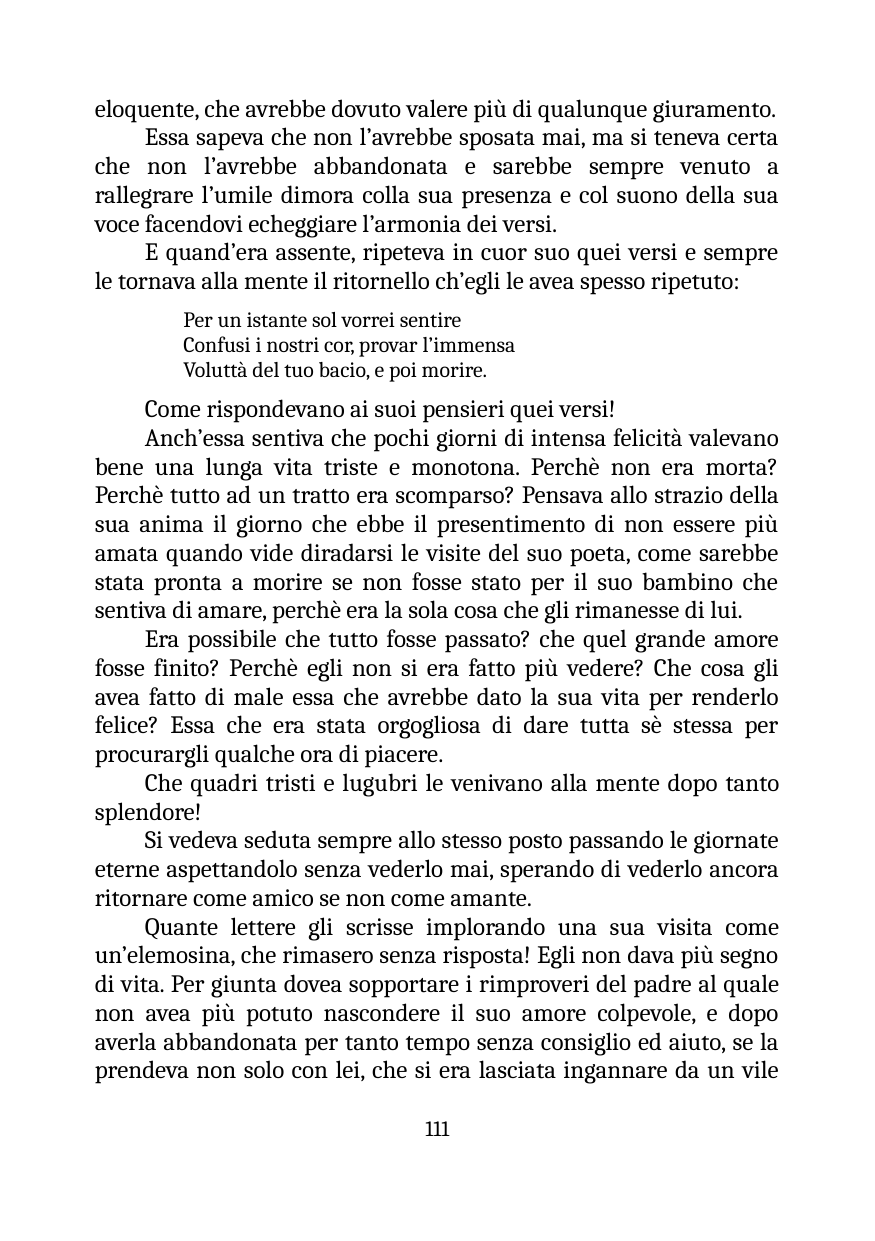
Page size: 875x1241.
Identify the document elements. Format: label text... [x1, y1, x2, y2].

text Anch’essa sentiva che pochi giorni di intensa felicità valevano bene una lunga vita triste e monotona. Perchè non era morta? Perchè tutto ad un tratto era scomparso? Pensava allo strazio della sua anima il giorno che ebbe il presentimento di non essere più amata quando vide diradarsi le visite del suo poeta, come sarebbe stata pronta a morire se non fosse stato per il suo bambino che sentiva di amare, perchè era la sola cosa che gli rimanesse di lui. [94, 424, 779, 625]
text Si vedeva seduta sempre allo stesso posto passando le giornate eterne aspettandolo senza vederlo mai, sperando di vederlo ancora ritornare come amico se non come amante. [94, 826, 779, 912]
text E quand’era assente, ripeteva in cuor suo quei versi e sempre le tornava alla mente il ritornello ch’egli le avea spesso ripetuto: [94, 238, 779, 296]
text Che quadri tristi e lugubri le venivano alla mente dopo tanto splendore! [94, 769, 779, 826]
text Quante lettere gli scrisse implorando una sua visita come un’elemosina, che rimasero senza risposta! Egli non dava più segno di vita. Per giunta dovea sopportare i rimproveri del padre al quale non avea più potuto nascondere il suo amore colpevole, e dopo averla abbandonata per tanto tempo senza consiglio ed aiuto, se la prendeva non solo con lei, che si era lasciata ingannare da un vile [94, 912, 779, 1085]
text Essa sapeva che non l’avrebbe sposata mai, ma si teneva certa che non l’avrebbe abbandonata e sarebbe sempre venuto a rallegrare l’umile dimora colla sua presenza e col suono della sua voce facendovi echeggiare l’armonia dei versi. [94, 123, 779, 238]
text Era possibile che tutto fosse passato? che quel grande amore fosse finito? Perchè egli non si era fatto più vedere? Che cosa gli avea fatto di male essa che avrebbe dato la sua vita per renderlo felice? Essa che era stata orgogliosa di dare tutta sè stessa per procurargli qualche ora di piacere. [94, 625, 779, 769]
text eloquente, che avrebbe dovuto valere più di qualunque giuramento. [94, 94, 779, 123]
text Come rispondevano ai suoi pensieri quei versi! [94, 395, 779, 424]
text Per un istante sol vorrei sentire Confusi i nostri cor, provar l’immensa Voluttà del tuo bacio, e poi morire. [183, 307, 779, 383]
